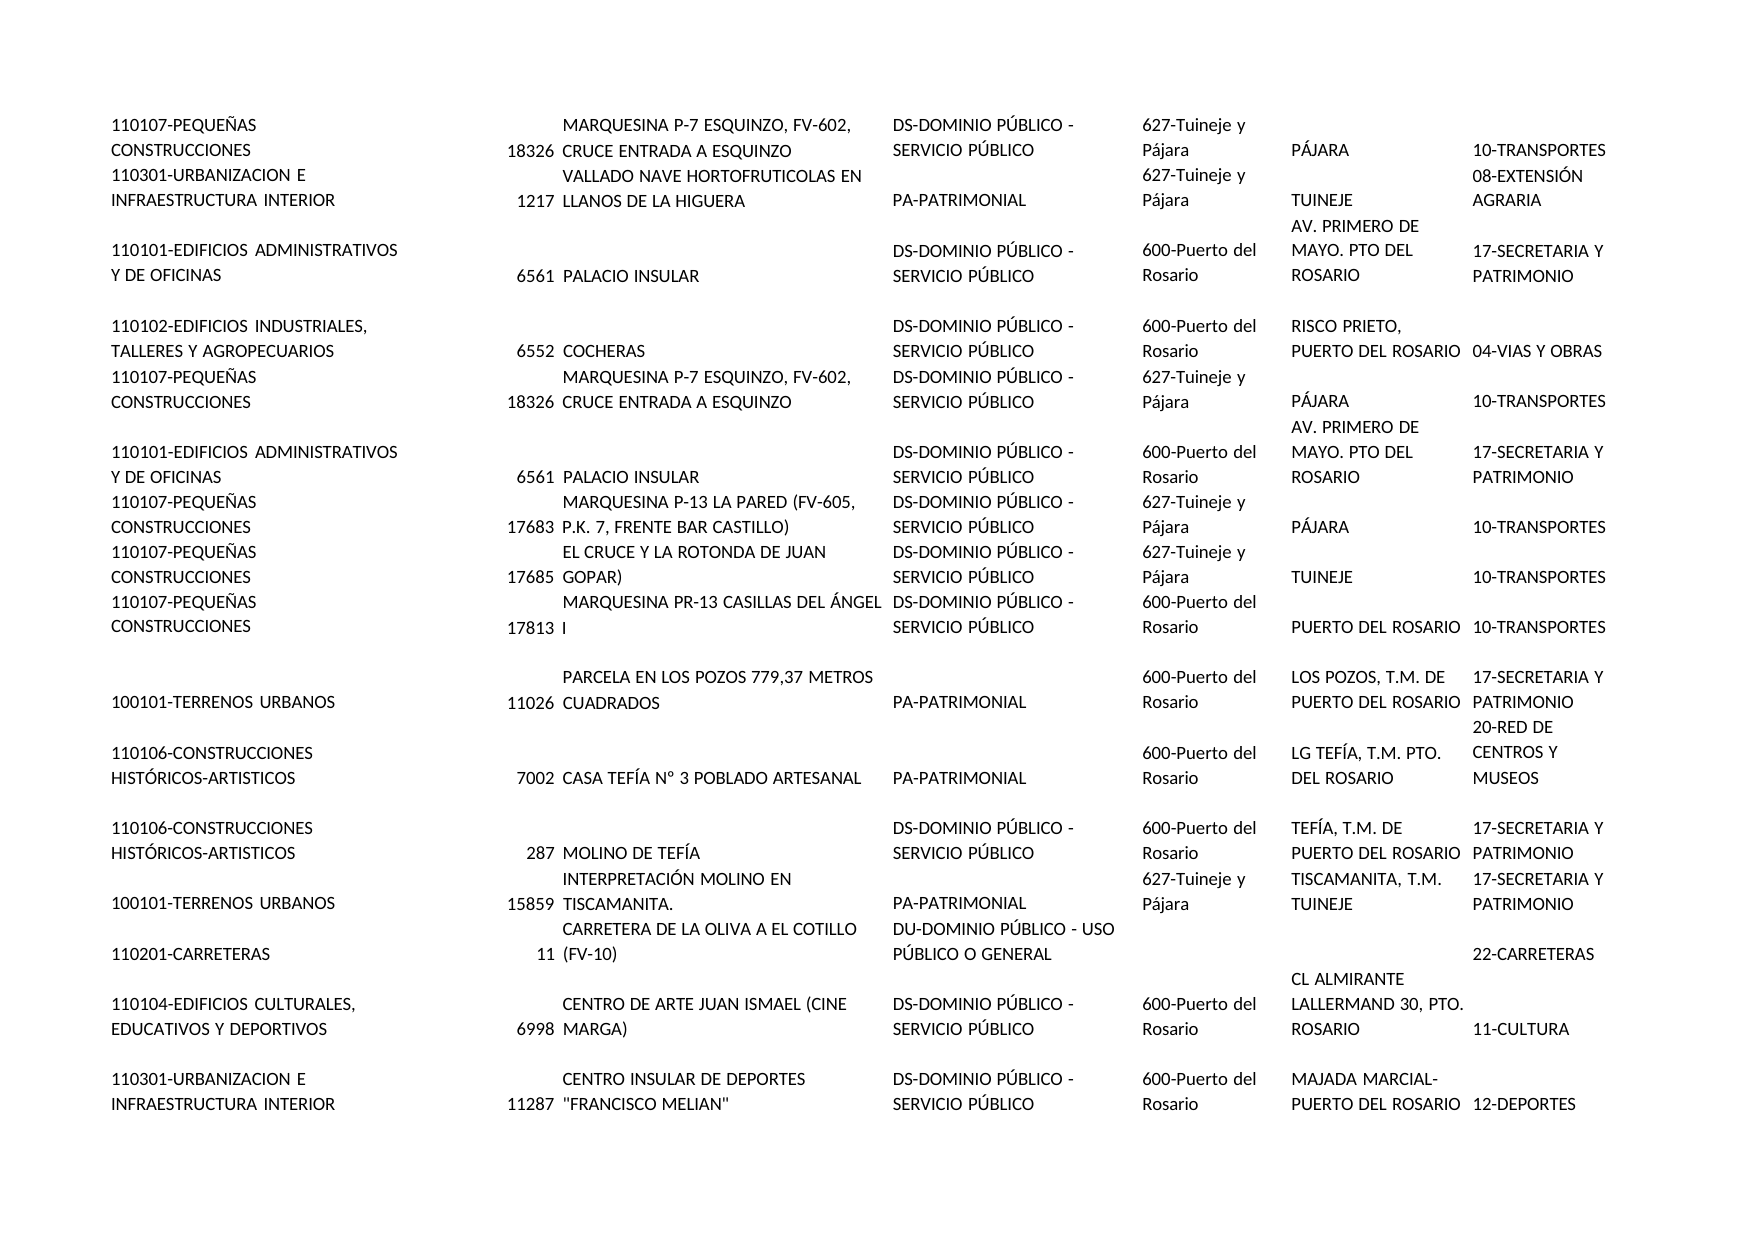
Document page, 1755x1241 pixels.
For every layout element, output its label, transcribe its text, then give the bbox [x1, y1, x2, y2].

table_header 627-Tuineje y Pájara 627-Tuineje y Pájara 600-Puerto del Rosario [1130, 107, 1274, 302]
table_cell LOS POZOS, T.M. DE PUERTO DEL ROSARIO LG TEFÍA, T.M. PTO. [1274, 654, 1469, 767]
table_header PÁJARA TUINEJE AV. PRIMERO DE MAYO. PTO DEL ROSARIO [1274, 107, 1469, 302]
table_cell 7002 CASA TEFÍA Nº 3 POBLADO ARTESANAL [454, 767, 889, 804]
table_cell DS-DOMINIO PÚBLICO - SERVICIO PÚBLICO [889, 303, 1129, 365]
table_cell DU-DOMINIO PÚBLICO - USO PÚBLICO O GENERAL [889, 917, 1129, 992]
table_cell CENTRO INSULAR DE DEPORTES 11287 "FRANCISCO MELIAN" [454, 1055, 889, 1125]
table_cell ROSARIO PÁJARA TUINEJE PUERTO DEL ROSARIO [1274, 465, 1469, 654]
table_cell 17-SECRETARIA Y PATRIMONIO [1469, 804, 1615, 867]
table_cell DS-DOMINIO PÚBLICO - SERVICIO PÚBLICO [889, 993, 1129, 1055]
table_cell 04-VIAS Y OBRAS [1469, 303, 1615, 365]
table_cell MARQUESINA P-7 ESQUINZO, FV-602, 18326 CRUCE ENTRADA A ESQUINZO [454, 365, 889, 415]
table_cell PATRIMONIO 10-TRANSPORTES 10-TRANSPORTES 10-TRANSPORTES [1469, 465, 1615, 654]
table_header 10-TRANSPORTES 08-EXTENSIÓN AGRARIA 17-SECRETARIA Y PATRIMONIO [1469, 107, 1615, 302]
table_cell CARRETERA DE LA OLIVA A EL COTILLO 11 (FV-10) [454, 917, 889, 992]
table_cell TISCAMANITA, T.M. TUINEJE [1274, 867, 1469, 917]
table_cell 110102-EDIFICIOS INDUSTRIALES, TALLERES Y AGROPECUARIOS [105, 303, 454, 365]
table_cell 10-TRANSPORTES [1469, 365, 1615, 415]
table_cell 600-Puerto del Rosario [1130, 1055, 1274, 1125]
table_cell CL ALMIRANTE [1274, 917, 1469, 992]
table_cell DS-DOMINIO PÚBLICO - SERVICIO PÚBLICO [889, 1055, 1129, 1125]
table_header 110107-PEQUEÑAS CONSTRUCCIONES 110301-URBANIZACION E INFRAESTRUCTURA INTERIOR 110101-EDIFICIOS ADMINISTRATIVOS Y DE OFICINAS [105, 107, 454, 302]
table_cell 100101-TERRENOS URBANOS 110106-CONSTRUCCIONES [105, 654, 454, 767]
table_cell 600-Puerto del Rosario [1130, 804, 1274, 867]
table_cell 600-Puerto del Rosario [1130, 993, 1274, 1055]
table_cell INTERPRETACIÓN MOLINO EN 15859 TISCAMANITA. [454, 867, 889, 917]
table_cell PA-PATRIMONIAL [889, 654, 1129, 767]
table_cell HISTÓRICOS-ARTISTICOS [105, 767, 454, 804]
table_cell DS-DOMINIO PÚBLICO - SERVICIO PÚBLICO [889, 365, 1129, 415]
table_cell 110107-PEQUEÑAS CONSTRUCCIONES [105, 365, 454, 415]
table_cell DS-DOMINIO PÚBLICO - SERVICIO PÚBLICO [889, 804, 1129, 867]
table_cell Rosario [1130, 767, 1274, 804]
table_cell 100101-TERRENOS URBANOS [105, 867, 454, 917]
table_cell Y DE OFICINAS 110107-PEQUEÑAS CONSTRUCCIONES 110107-PEQUEÑAS CONSTRUCCIONES 110107-PEQUEÑAS CONSTRUCCIONES [105, 465, 454, 654]
table_cell 17-SECRETARIA Y PATRIMONIO 20-RED DE CENTROS Y [1469, 654, 1615, 767]
table_cell 6552 COCHERAS [454, 303, 889, 365]
table_cell 12-DEPORTES [1469, 1055, 1615, 1125]
table_cell 600-Puerto del Rosario 600-Puerto del [1130, 654, 1274, 767]
table_cell TEFÍA, T.M. DE PUERTO DEL ROSARIO [1274, 804, 1469, 867]
table_cell PA-PATRIMONIAL [889, 767, 1129, 804]
table_cell 22-CARRETERAS [1469, 917, 1615, 992]
table_cell 110101-EDIFICIOS ADMINISTRATIVOS [105, 415, 454, 465]
table_cell [1130, 917, 1274, 992]
table_cell 110301-URBANIZACION E INFRAESTRUCTURA INTERIOR [105, 1055, 454, 1125]
table_cell 110201-CARRETERAS [105, 917, 454, 992]
table_cell SERVICIO PÚBLICO DS-DOMINIO PÚBLICO - SERVICIO PÚBLICO DS-DOMINIO PÚBLICO - SERVICIO PÚBLICO DS-DOMINIO PÚBLICO - SERVICIO PÚBLICO [889, 465, 1129, 654]
table_cell 627-Tuineje y Pájara [1130, 365, 1274, 415]
table_cell 11-CULTURA [1469, 993, 1615, 1055]
table_cell PÁJARA [1274, 365, 1469, 415]
table_cell 287 MOLINO DE TEFÍA [454, 804, 889, 867]
table_cell CENTRO DE ARTE JUAN ISMAEL (CINE 6998 MARGA) [454, 993, 889, 1055]
table_cell 600-Puerto del [1130, 415, 1274, 465]
table_header DS-DOMINIO PÚBLICO - SERVICIO PÚBLICO PA-PATRIMONIAL DS-DOMINIO PÚBLICO - SERVICIO PÚBLICO [889, 107, 1129, 302]
table_cell RISCO PRIETO, PUERTO DEL ROSARIO [1274, 303, 1469, 365]
table_cell DEL ROSARIO [1274, 767, 1469, 804]
table_cell 110104-EDIFICIOS CULTURALES, EDUCATIVOS Y DEPORTIVOS [105, 993, 454, 1055]
table_cell MUSEOS [1469, 767, 1615, 804]
table_cell 600-Puerto del Rosario [1130, 303, 1274, 365]
table_cell 17-SECRETARIA Y PATRIMONIO [1469, 867, 1615, 917]
table_cell AV. PRIMERO DE MAYO. PTO DEL [1274, 415, 1469, 465]
table_cell [454, 415, 889, 465]
table_cell DS-DOMINIO PÚBLICO - [889, 415, 1129, 465]
table_cell MAJADA MARCIAL- PUERTO DEL ROSARIO [1274, 1055, 1469, 1125]
table_cell LALLERMAND 30, PTO. ROSARIO [1274, 993, 1469, 1055]
table_cell PARCELA EN LOS POZOS 779,37 METROS 11026 CUADRADOS [454, 654, 889, 767]
table_cell 6561 PALACIO INSULAR MARQUESINA P-13 LA PARED (FV-605, 17683 P.K. 7, FRENTE BAR CASTILLO) EL CRUCE Y LA ROTONDA DE JUAN 17685 GOPAR) MARQUESINA PR-13 CASILLAS DEL ÁNGEL 17813 I [454, 465, 889, 654]
table_header MARQUESINA P-7 ESQUINZO, FV-602, 18326 CRUCE ENTRADA A ESQUINZO VALLADO NAVE HORTOFRUTICOLAS EN 1217 LLANOS DE LA HIGUERA 6561 PALACIO INSULAR [454, 107, 889, 302]
table_cell 627-Tuineje y Pájara [1130, 867, 1274, 917]
table_cell PA-PATRIMONIAL [889, 867, 1129, 917]
table_cell 17-SECRETARIA Y [1469, 415, 1615, 465]
table_cell 110106-CONSTRUCCIONES HISTÓRICOS-ARTISTICOS [105, 804, 454, 867]
table_cell Rosario 627-Tuineje y Pájara 627-Tuineje y Pájara 600-Puerto del Rosario [1130, 465, 1274, 654]
